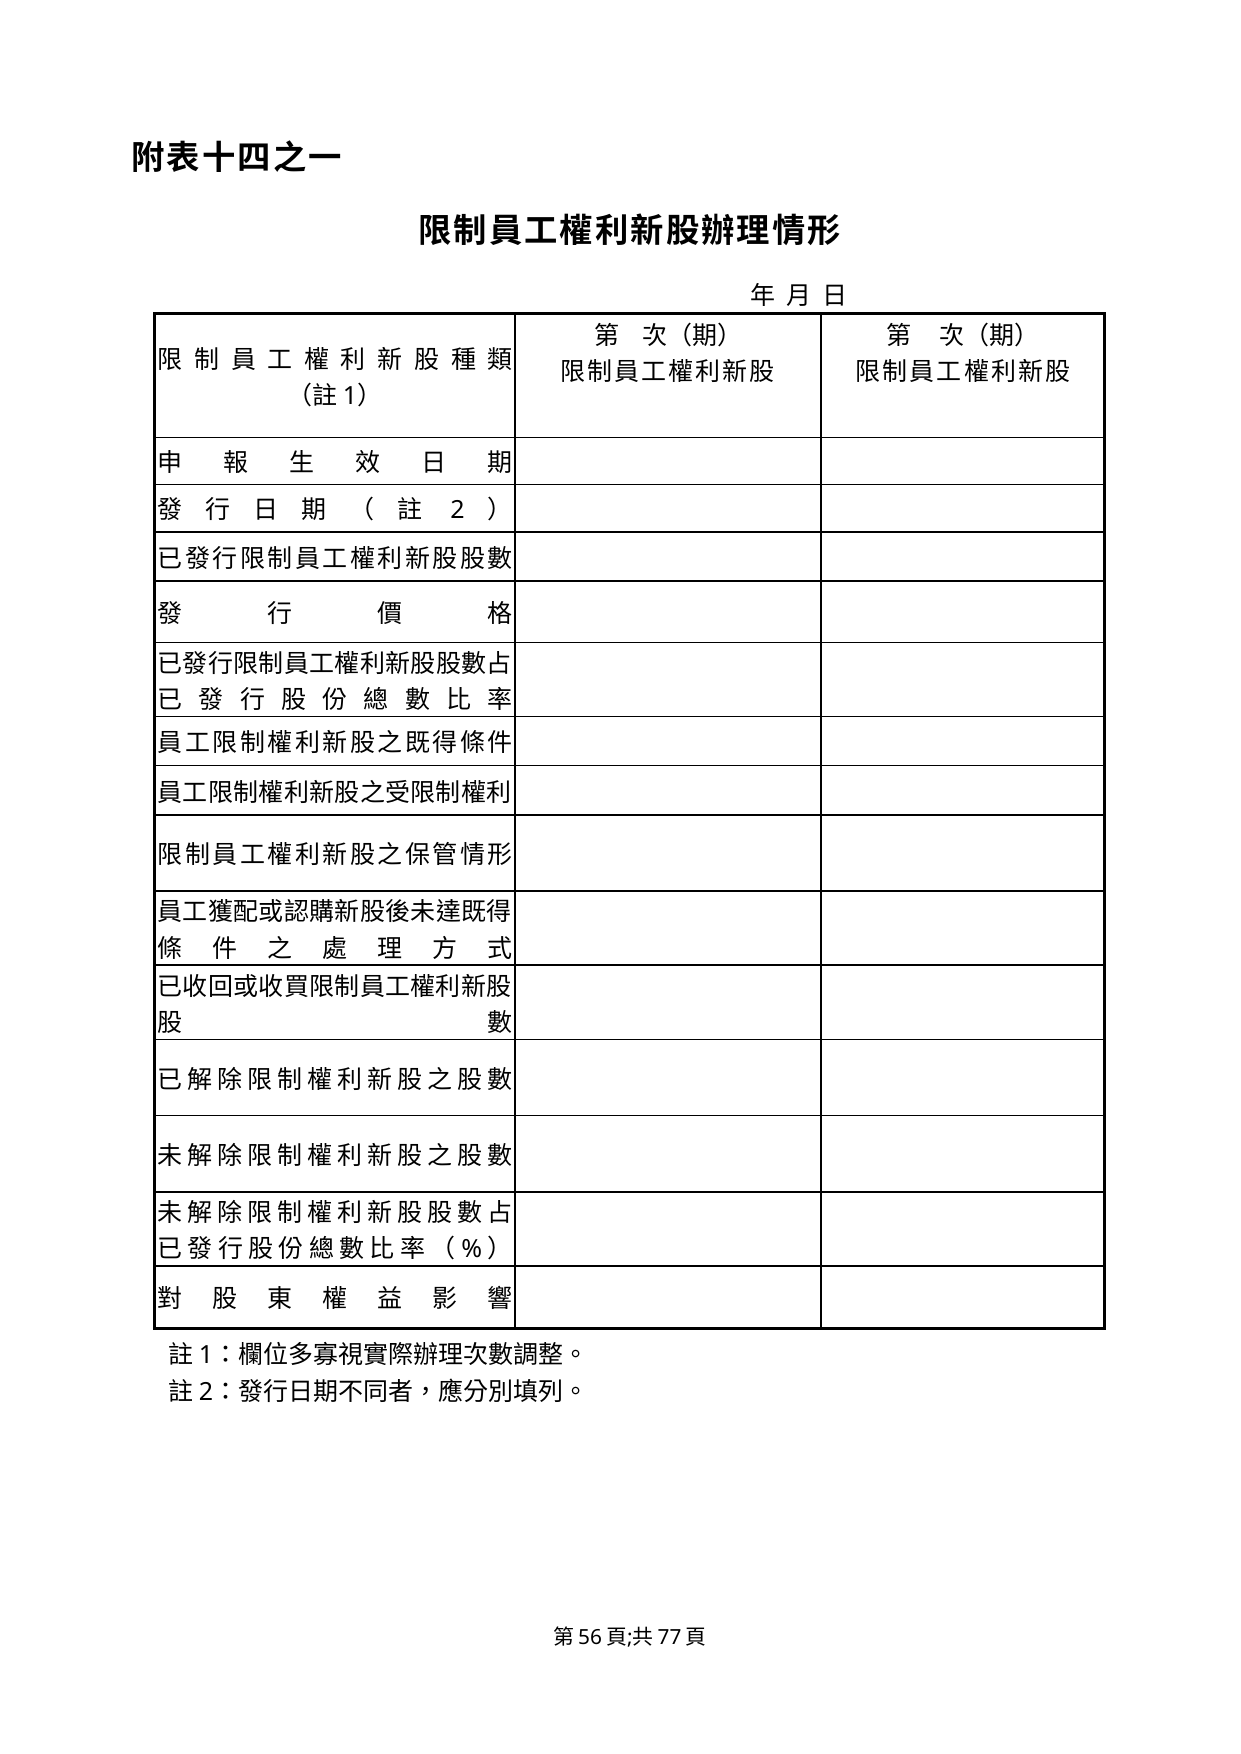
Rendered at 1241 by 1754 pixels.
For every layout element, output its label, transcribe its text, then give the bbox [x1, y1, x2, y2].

table_cell [822, 717, 1103, 765]
table_cell [516, 1193, 820, 1265]
table_cell 未解除限制權利新股之股數 [156, 1116, 514, 1191]
table_cell 對股東權益影響 [156, 1267, 514, 1327]
text 註1：欄位多寡視實際辦理次數調整。 [169, 1335, 1106, 1371]
table_cell [822, 766, 1103, 814]
text 註2：發行日期不同者，應分別填列。 [131, 1371, 1128, 1407]
table_cell [822, 643, 1103, 716]
table_cell [516, 643, 820, 716]
table_cell [822, 966, 1103, 1038]
table_cell 員工限制權利新股之受限制權利 [156, 766, 514, 814]
table_cell [516, 533, 820, 580]
table_cell [516, 485, 820, 531]
table_cell 員工限制權利新股之既得條件 [156, 717, 514, 765]
table_cell 員工獲配或認購新股後未達既得條件之處理方式 [156, 892, 514, 964]
table_cell [516, 438, 820, 484]
text 限制員工權利新股辦理情形 [131, 203, 1128, 252]
table_cell [516, 582, 820, 642]
table_cell [822, 485, 1103, 531]
table_cell 已發行限制員工權利新股股數占已發行股份總數比率 [156, 643, 514, 716]
table_cell [516, 816, 820, 890]
table_cell [822, 438, 1103, 484]
table_cell [516, 1267, 820, 1327]
table_cell [822, 1116, 1103, 1191]
table_cell [516, 966, 820, 1038]
table_cell [516, 1040, 820, 1115]
text 年 月 日 [150, 276, 1128, 312]
table_cell [822, 533, 1103, 580]
table_cell [822, 816, 1103, 890]
table_cell [516, 892, 820, 964]
table_cell [822, 1267, 1103, 1327]
table_header 限制員工權利新股種類 （註1） [156, 315, 514, 436]
table_cell 申報生效日期 [156, 438, 514, 484]
text 附表十四之一 [131, 131, 1128, 179]
table_cell 發行價格 [156, 582, 514, 642]
table_cell [516, 766, 820, 814]
table_cell 未解除限制權利新股股數占 已發行股份總數比率（%） [156, 1193, 514, 1265]
table_cell [822, 892, 1103, 964]
table_cell 已收回或收買限制員工權利新股股數 [156, 966, 514, 1038]
table_cell [822, 1193, 1103, 1265]
table_cell 發行日期（註2） [156, 485, 514, 531]
table_cell 已解除限制權利新股之股數 [156, 1040, 514, 1115]
table_header 第 次（期） 限制員工權利新股 [822, 315, 1103, 436]
table_cell 限制員工權利新股之保管情形 [156, 816, 514, 890]
table_cell [516, 1116, 820, 1191]
table_cell [516, 717, 820, 765]
table_cell [822, 582, 1103, 642]
table_cell 已發行限制員工權利新股股數 [156, 533, 514, 580]
table_cell [822, 1040, 1103, 1115]
table_header 第 次（期） 限制員工權利新股 [516, 315, 820, 436]
